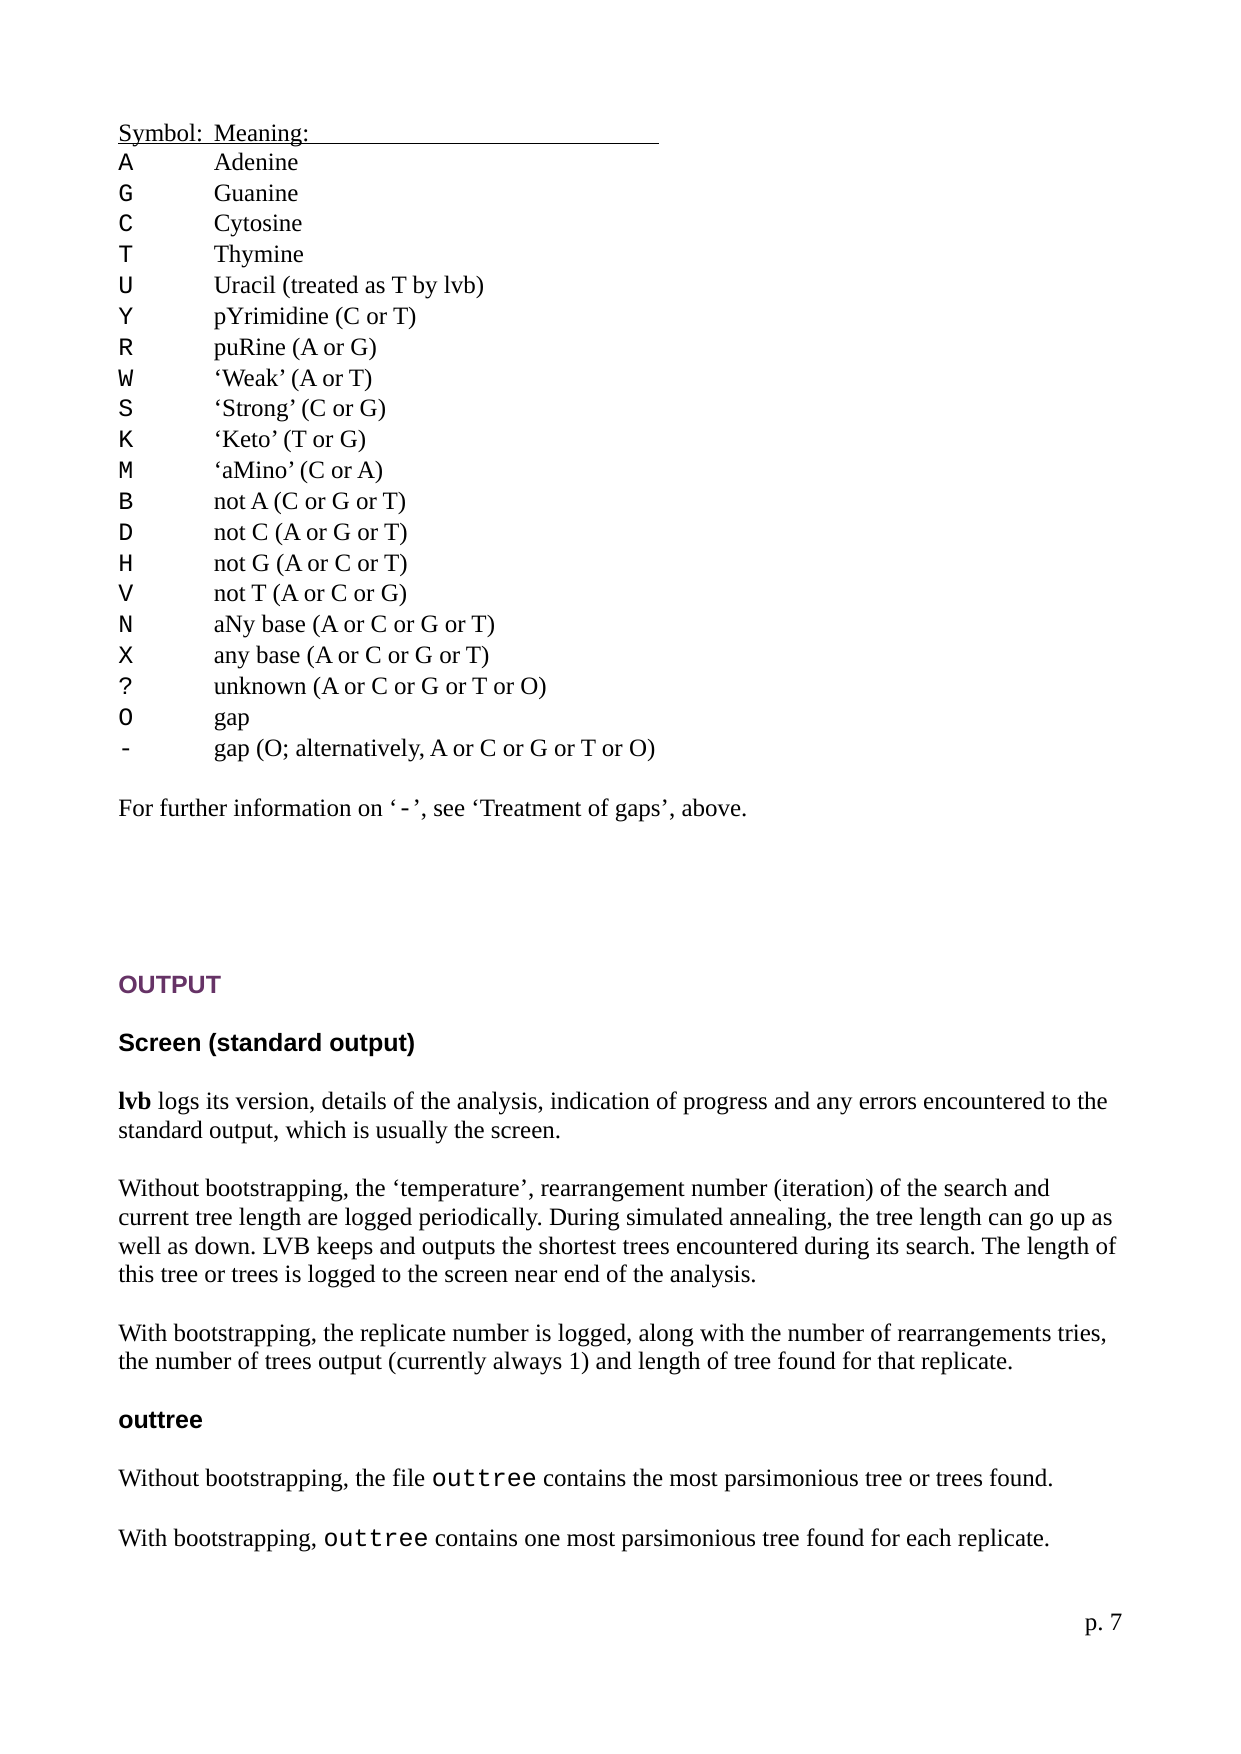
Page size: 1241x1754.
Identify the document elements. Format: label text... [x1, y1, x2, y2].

text Symbol: Meaning: A Adenine G Guanine C Cytosine T Thymine U Uracil (treated as T by lvb) Y pYrimidine (C or T) R puRine (A or G) W ‘Weak’ (A or T) S ‘Strong’ (C or G) K ‘Keto’ (T or G) M ‘aMino’ (C or A) B not A (C or G or T) D not C (A or G or T) H not G (A or C or T) V not T (A or C or G) N aNy base (A or C or G or T) X any base (A or C or G or T) ? unknown (A or C or G or T or O) O gap - gap (O; alternatively, A or C or G or T or O) [118, 118, 1122, 763]
text With bootstrapping, the replicate number is logged, along with the number of rearrangements tries, the number of trees output (currently always 1) and length of tree found for that replicate. [118, 1318, 1122, 1375]
subtitle Screen (standard output) [118, 1028, 1122, 1057]
subtitle outtree [118, 1405, 1122, 1433]
text Without bootstrapping, the ‘temperature’, rearrangement number (iteration) of the search and current tree length are logged periodically. During simulated annealing, the tree length can go up as well as down. LVB keeps and outputs the shortest trees encountered during its search. The length of this tree or trees is logged to the screen near end of the analysis. [118, 1173, 1122, 1288]
text With bootstrapping, outtree contains one most parsimonious tree found for each replicate. [118, 1523, 1122, 1554]
text Without bootstrapping, the file outtree contains the most parsimonious tree or trees found. [118, 1463, 1122, 1494]
text OUTPUT [118, 970, 1122, 998]
text For further information on ‘-’, see ‘Treatment of gaps’, above. [118, 793, 1122, 824]
text lvb logs its version, details of the analysis, indication of progress and any errors encountered to the standard output, which is usually the screen. [118, 1086, 1122, 1144]
